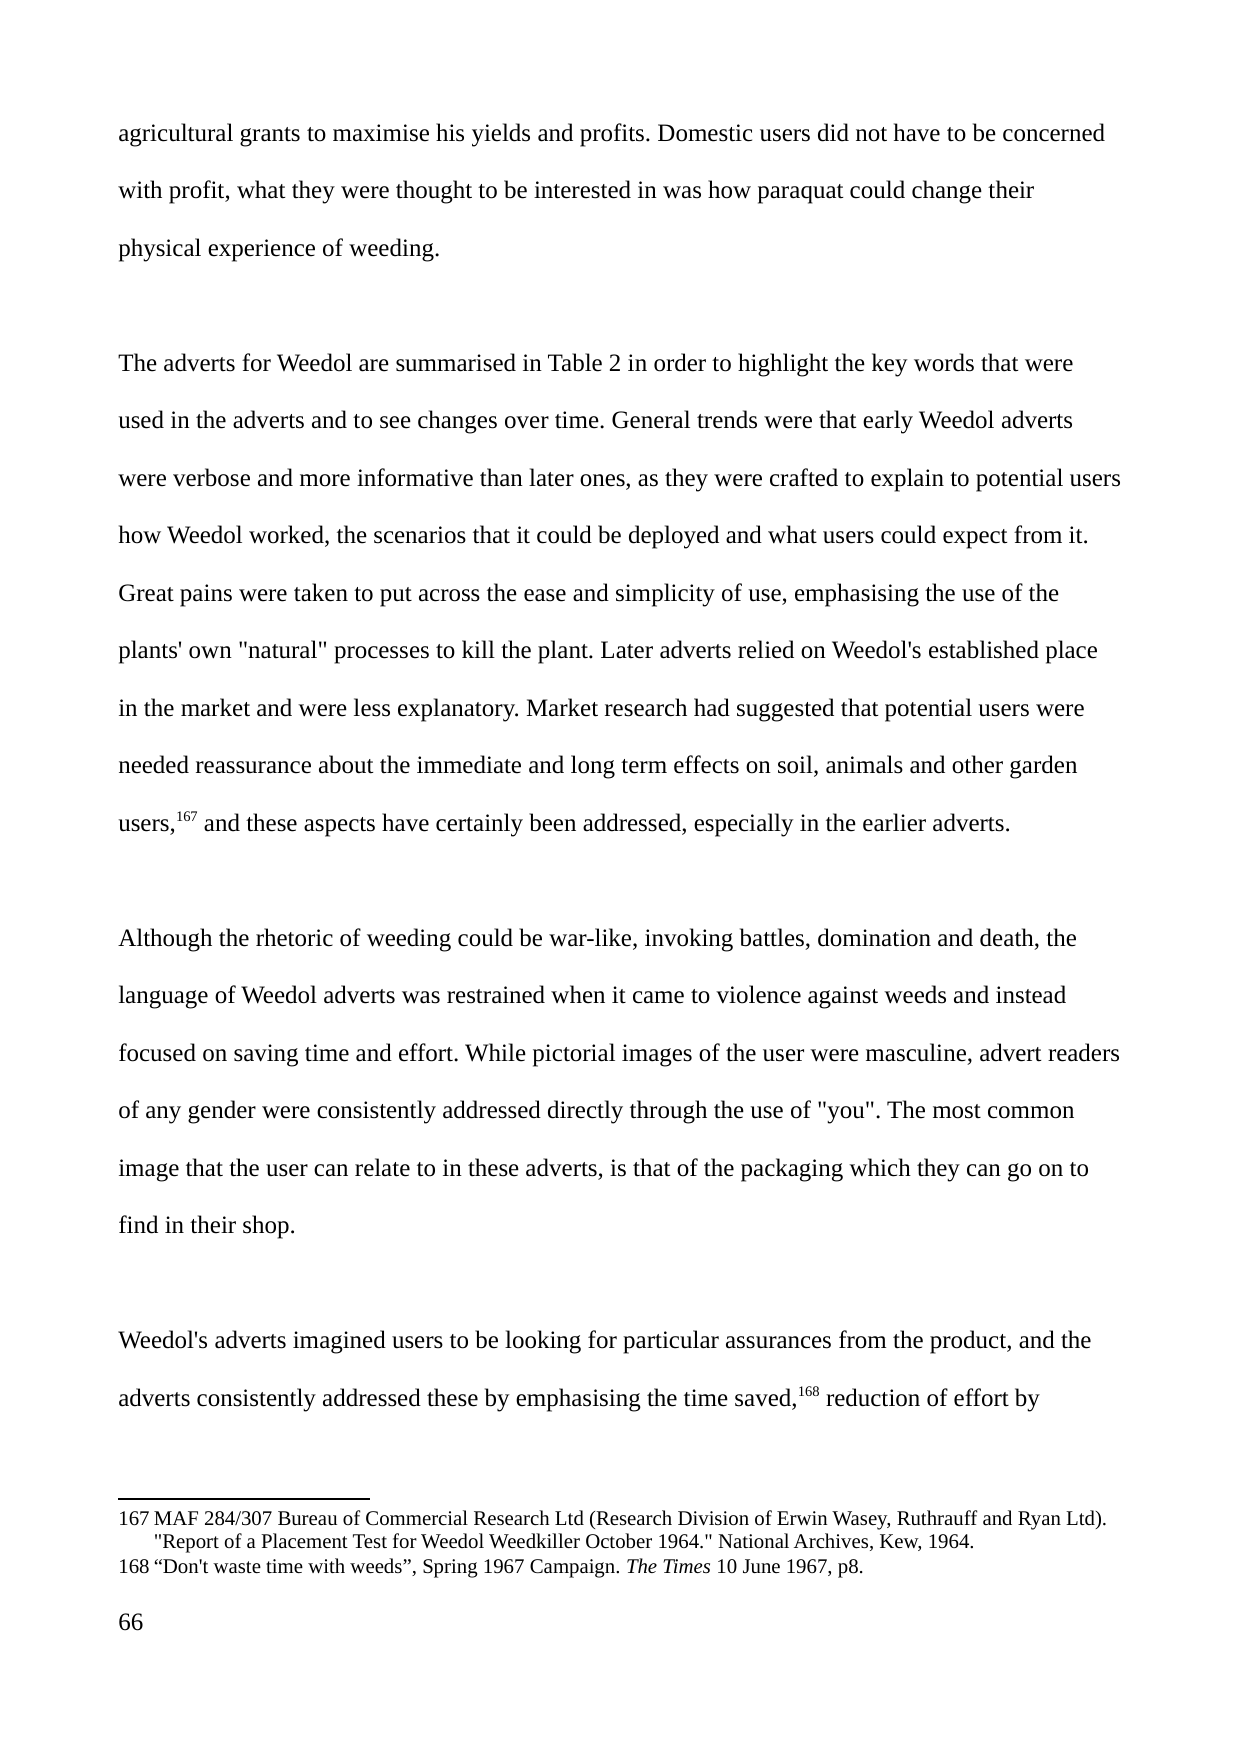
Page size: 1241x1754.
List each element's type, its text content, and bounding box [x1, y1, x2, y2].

text “Don't waste time with weeds”, Spring 1967 Campaign. The Times 10 June 1967, p8. [118, 1553, 1122, 1578]
text Weedol's adverts imagined users to be looking for particular assurances from the product, and the adverts consistently addressed these by emphasising the time saved, reduction of effort by [118, 1326, 1122, 1412]
text The adverts for Weedol are summarised in Table 2 in order to highlight the key words that were used in the adverts and to see changes over time. General trends were that early Weedol adverts were verbose and more informative than later ones, as they were crafted to explain to potential users how Weedol worked, the scenarios that it could be deployed and what users could expect from it. Great pains were taken to put across the ease and simplicity of use, emphasising the use of the plants' own "natural" processes to kill the plant. Later adverts relied on Weedol's established place in the market and were less explanatory. Market research had suggested that potential users were needed reassurance about the immediate and long term effects on soil, animals and other garden users, and these aspects have certainly been addressed, especially in the earlier adverts. [118, 348, 1122, 837]
text Although the rhetoric of weeding could be war-like, invoking battles, domination and death, the language of Weedol adverts was restrained when it came to violence against weeds and instead focused on saving time and effort. While pictorial images of the user were masculine, advert readers of any gender were consistently addressed directly through the use of "you". The most common image that the user can relate to in these adverts, is that of the packaging which they can go on to find in their shop. [118, 923, 1122, 1239]
text MAF 284/307 Bureau of Commercial Research Ltd (Research Division of Erwin Wasey, Ruthrauff and Ryan Ltd). "Report of a Placement Test for Weedol Weedkiller October 1964." National Archives, Kew, 1964. [118, 1505, 1122, 1553]
text agricultural grants to maximise his yields and profits. Domestic users did not have to be concerned with profit, what they were thought to be interested in was how paraquat could change their physical experience of weeding. [118, 118, 1122, 262]
